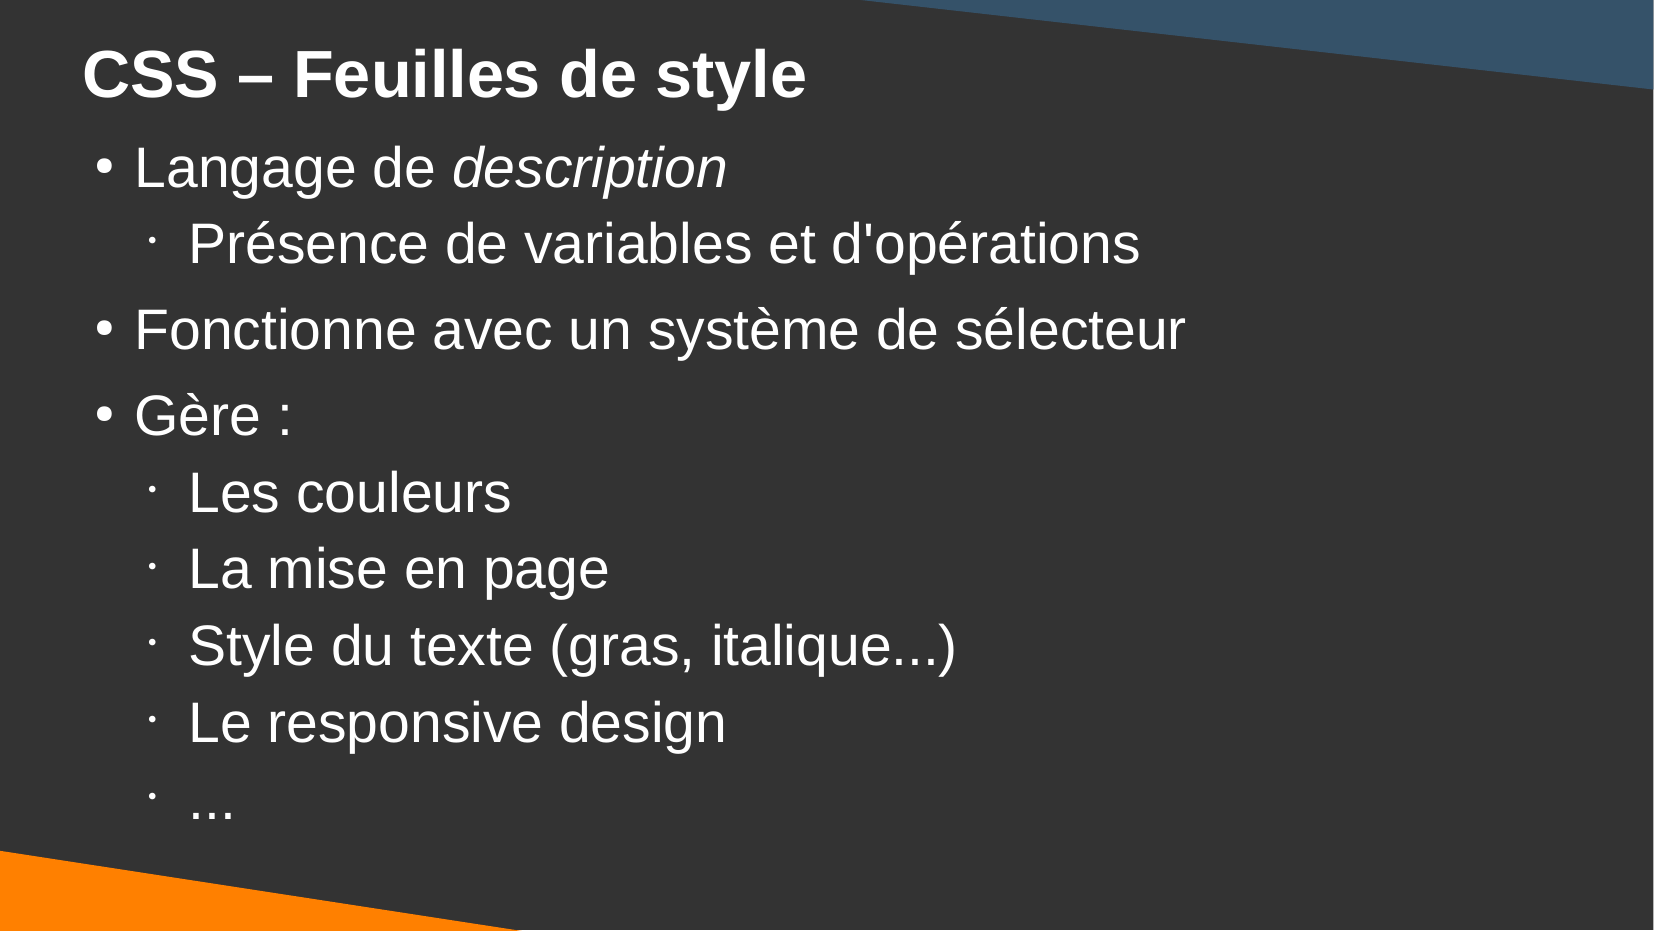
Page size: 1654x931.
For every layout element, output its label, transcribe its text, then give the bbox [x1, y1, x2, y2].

text_box [860, 0, 1654, 90]
title CSS – Feuilles de style [82, 37, 1571, 114]
text_box [0, 850, 522, 931]
list Langage de description Présence de variables et d'opérations Fonctionne avec un système de sélecteur Gère : Les couleurs La mise en page Style du texte (gras, italique...) Le responsive design ... [80, 135, 1605, 839]
